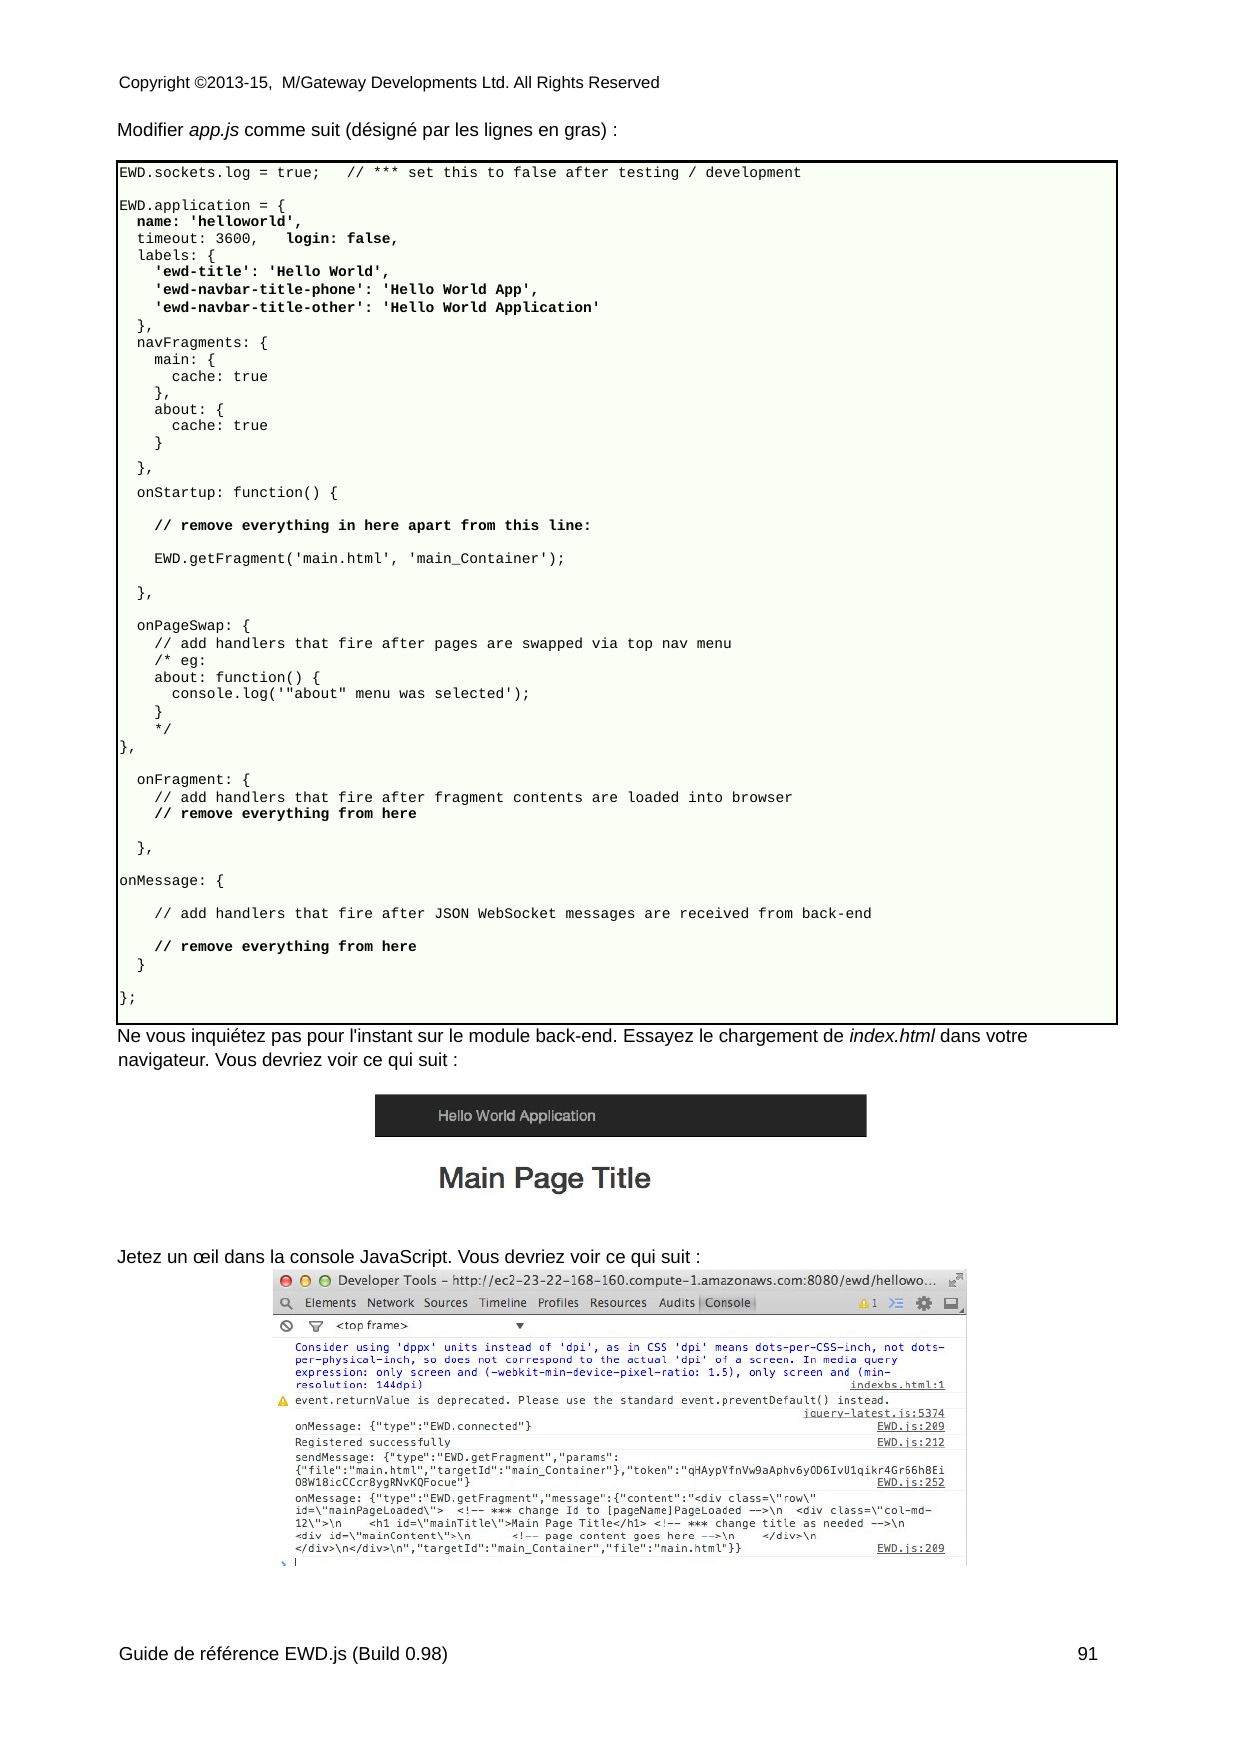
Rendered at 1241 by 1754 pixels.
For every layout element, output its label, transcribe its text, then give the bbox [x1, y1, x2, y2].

table_header EWD.sockets.log = true; // *** set this to false after testing / development EWD.application = { name: 'helloworld', timeout: 3600, login: false, labels: { 'ewd-title': 'Hello World', 'ewd-navbar-title-phone': 'Hello World App', 'ewd-navbar-title-other': 'Hello World Application' }, navFragments: { main: { cache: true }, about: { cache: true } }, onStartup: function() { // remove everything in here apart from this line: EWD.getFragment('main.html', 'main_Container'); }, onPageSwap: { // add handlers that fire after pages are swapped via top nav menu /* eg: about: function() { console.log('"about" menu was selected'); } */ }, onFragment: { // add handlers that fire after fragment contents are loaded into browser // remove everything from here }, onMessage: { // add handlers that fire after JSON WebSocket messages are received from back-end // remove everything from here } }; [118, 163, 1116, 1023]
text Jetez un œil dans la console JavaScript. Vous devriez voir ce qui suit : [117, 1246, 1116, 1268]
text Modifier app.js comme suit (désigné par les lignes en gras) : [117, 119, 1116, 141]
picture [272, 1269, 967, 1566]
picture [375, 1094, 867, 1215]
text Ne vous inquiétez pas pour l'instant sur le module back-end. Essayez le chargement de index.html dans votre navigateur. Vous devriez voir ce qui suit : [117, 1025, 1116, 1070]
